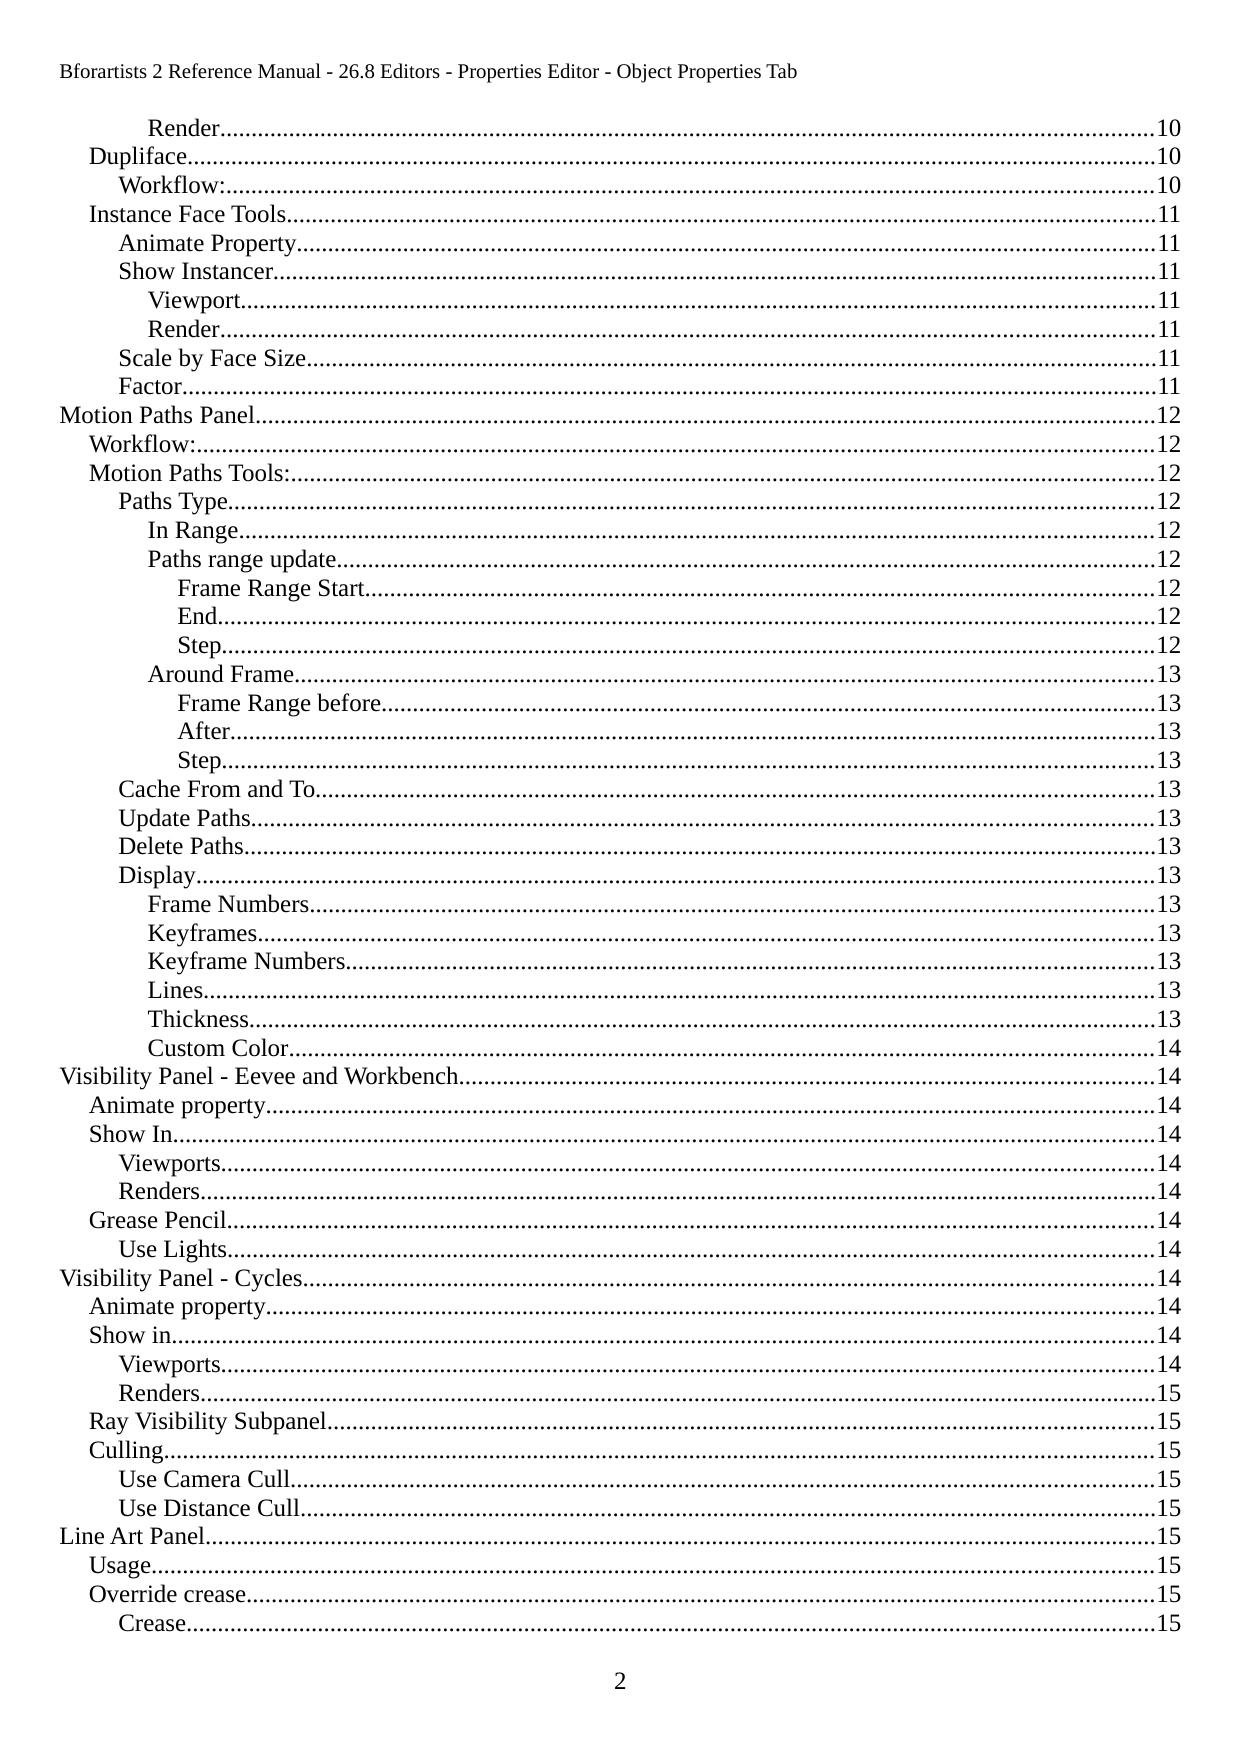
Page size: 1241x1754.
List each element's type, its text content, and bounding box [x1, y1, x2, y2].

text Keyframes 13 [147, 918, 1181, 946]
text Use Distance Cull 15 [118, 1493, 1181, 1521]
text Scale by Face Size 11 [118, 343, 1181, 371]
text Render 11 [147, 314, 1181, 343]
text In Range 12 [147, 515, 1181, 544]
text Frame Numbers 13 [147, 889, 1181, 918]
text Visibility Panel - Eevee and Workbench 14 [59, 1061, 1181, 1090]
text Usage 15 [88, 1550, 1181, 1579]
text Motion Paths Panel 12 [59, 400, 1181, 429]
text Thickness 13 [147, 1004, 1181, 1033]
text Show Instancer 11 [118, 256, 1181, 285]
text Ray Visibility Subpanel 15 [88, 1406, 1181, 1435]
text Line Art Panel 15 [59, 1521, 1181, 1550]
text Step 13 [177, 745, 1181, 774]
text Show in 14 [88, 1320, 1181, 1349]
text Step 12 [177, 630, 1181, 659]
text Workflow: 10 [118, 170, 1181, 199]
text Viewports 14 [118, 1148, 1181, 1176]
text Motion Paths Tools: 12 [88, 458, 1181, 486]
text Display 13 [118, 860, 1181, 889]
text Grease Pencil 14 [88, 1205, 1181, 1234]
text Dupliface 10 [88, 141, 1181, 170]
text Paths Type 12 [118, 486, 1181, 515]
text End 12 [177, 601, 1181, 630]
text Use Lights 14 [118, 1234, 1181, 1263]
text Render 10 [147, 113, 1181, 141]
text Instance Face Tools 11 [88, 199, 1181, 228]
text Visibility Panel - Cycles 14 [59, 1263, 1181, 1291]
text Cache From and To 13 [118, 774, 1181, 803]
text Delete Paths 13 [118, 831, 1181, 860]
text Keyframe Numbers 13 [147, 946, 1181, 975]
text Paths range update 12 [147, 544, 1181, 573]
text Renders 14 [118, 1176, 1181, 1205]
text Animate Property 11 [118, 228, 1181, 256]
text Around Frame 13 [147, 659, 1181, 688]
text Override crease 15 [88, 1579, 1181, 1608]
text After 13 [177, 716, 1181, 745]
text Frame Range before 13 [177, 688, 1181, 716]
text Frame Range Start 12 [177, 573, 1181, 601]
text Animate property 14 [88, 1291, 1181, 1320]
text Workflow: 12 [88, 429, 1181, 458]
text Viewports 14 [118, 1349, 1181, 1378]
text Crease 15 [118, 1608, 1181, 1636]
text Factor 11 [118, 371, 1181, 400]
text Animate property 14 [88, 1090, 1181, 1119]
text Culling 15 [88, 1435, 1181, 1464]
text Show In 14 [88, 1119, 1181, 1148]
text Use Camera Cull 15 [118, 1464, 1181, 1493]
text Update Paths 13 [118, 803, 1181, 831]
text Renders 15 [118, 1378, 1181, 1406]
text Viewport 11 [147, 285, 1181, 314]
text Custom Color 14 [147, 1033, 1181, 1061]
text Lines 13 [147, 975, 1181, 1004]
